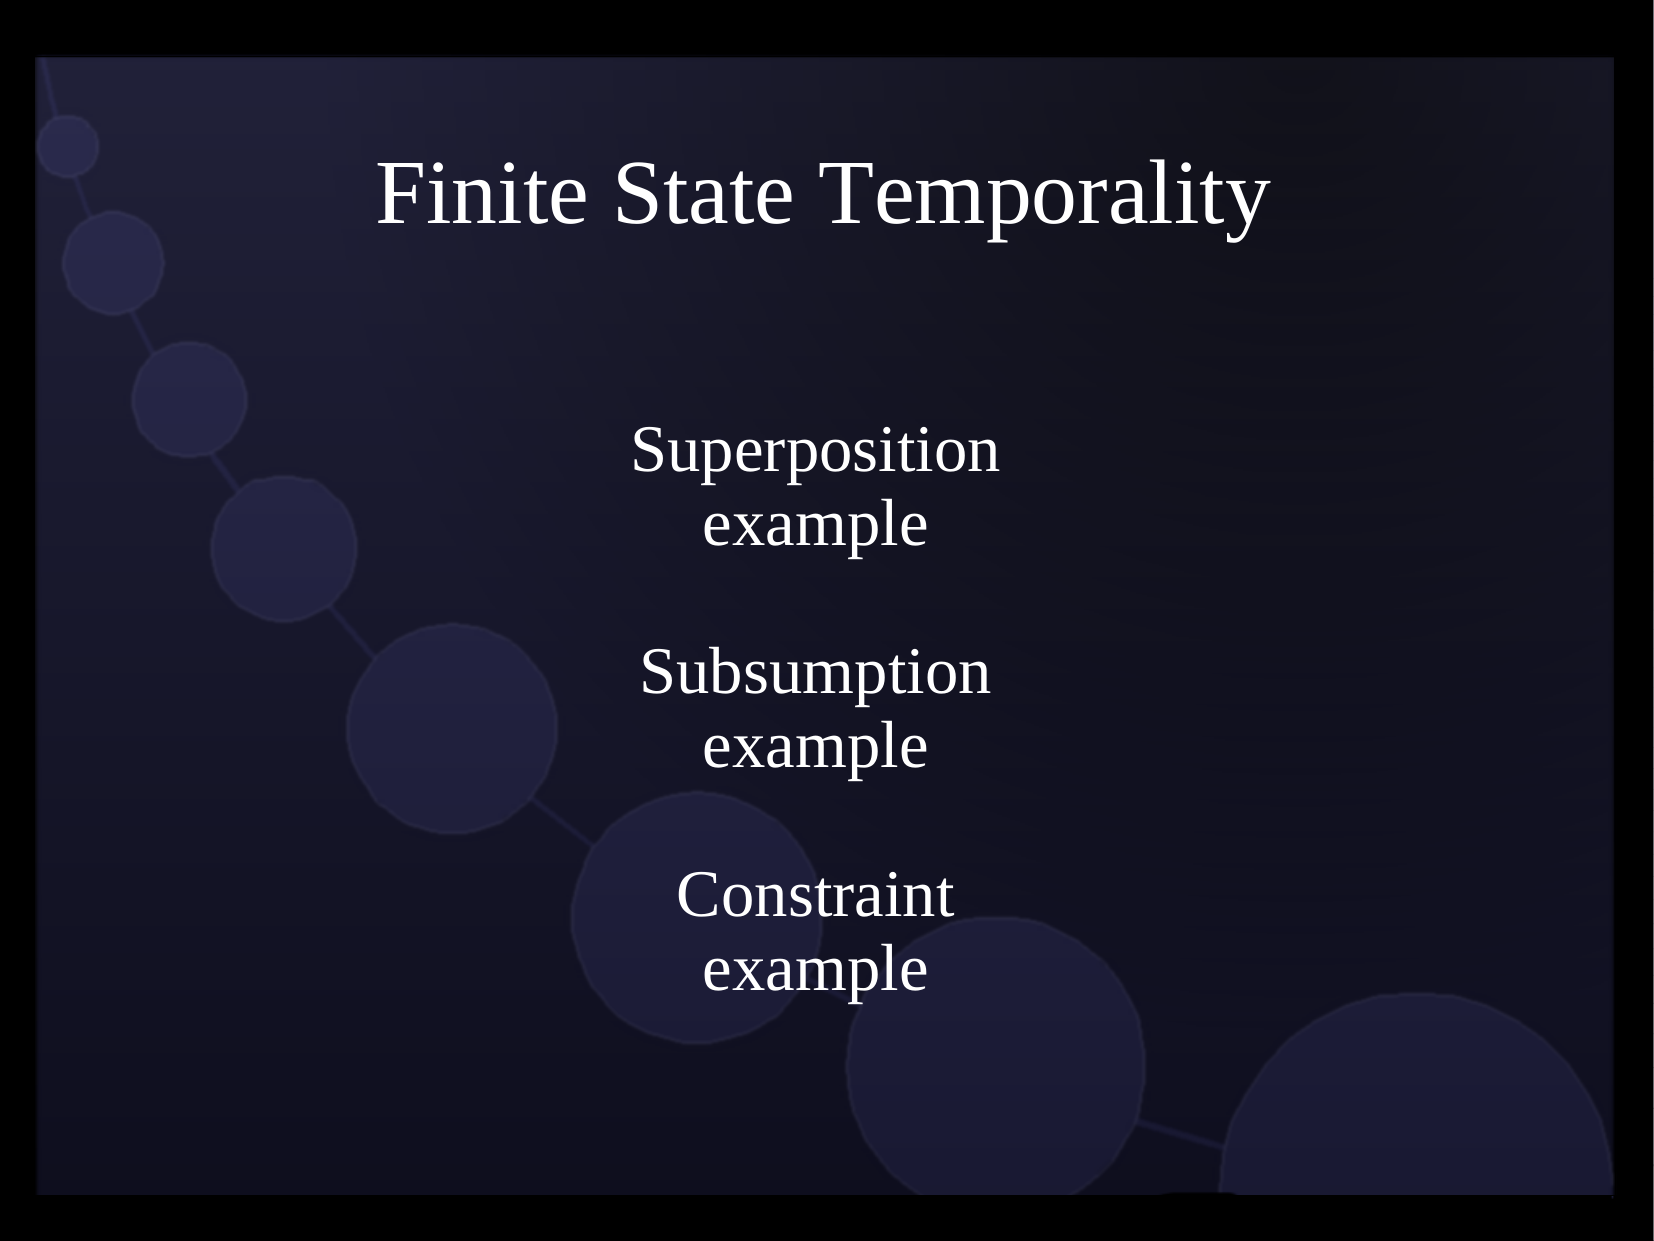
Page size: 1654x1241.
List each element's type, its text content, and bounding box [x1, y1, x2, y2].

title Finite State Temporality [118, 88, 1531, 296]
subtitle Superposition example Subsumption example Constraint example [110, 317, 1523, 1100]
picture [0, 0, 1654, 1241]
